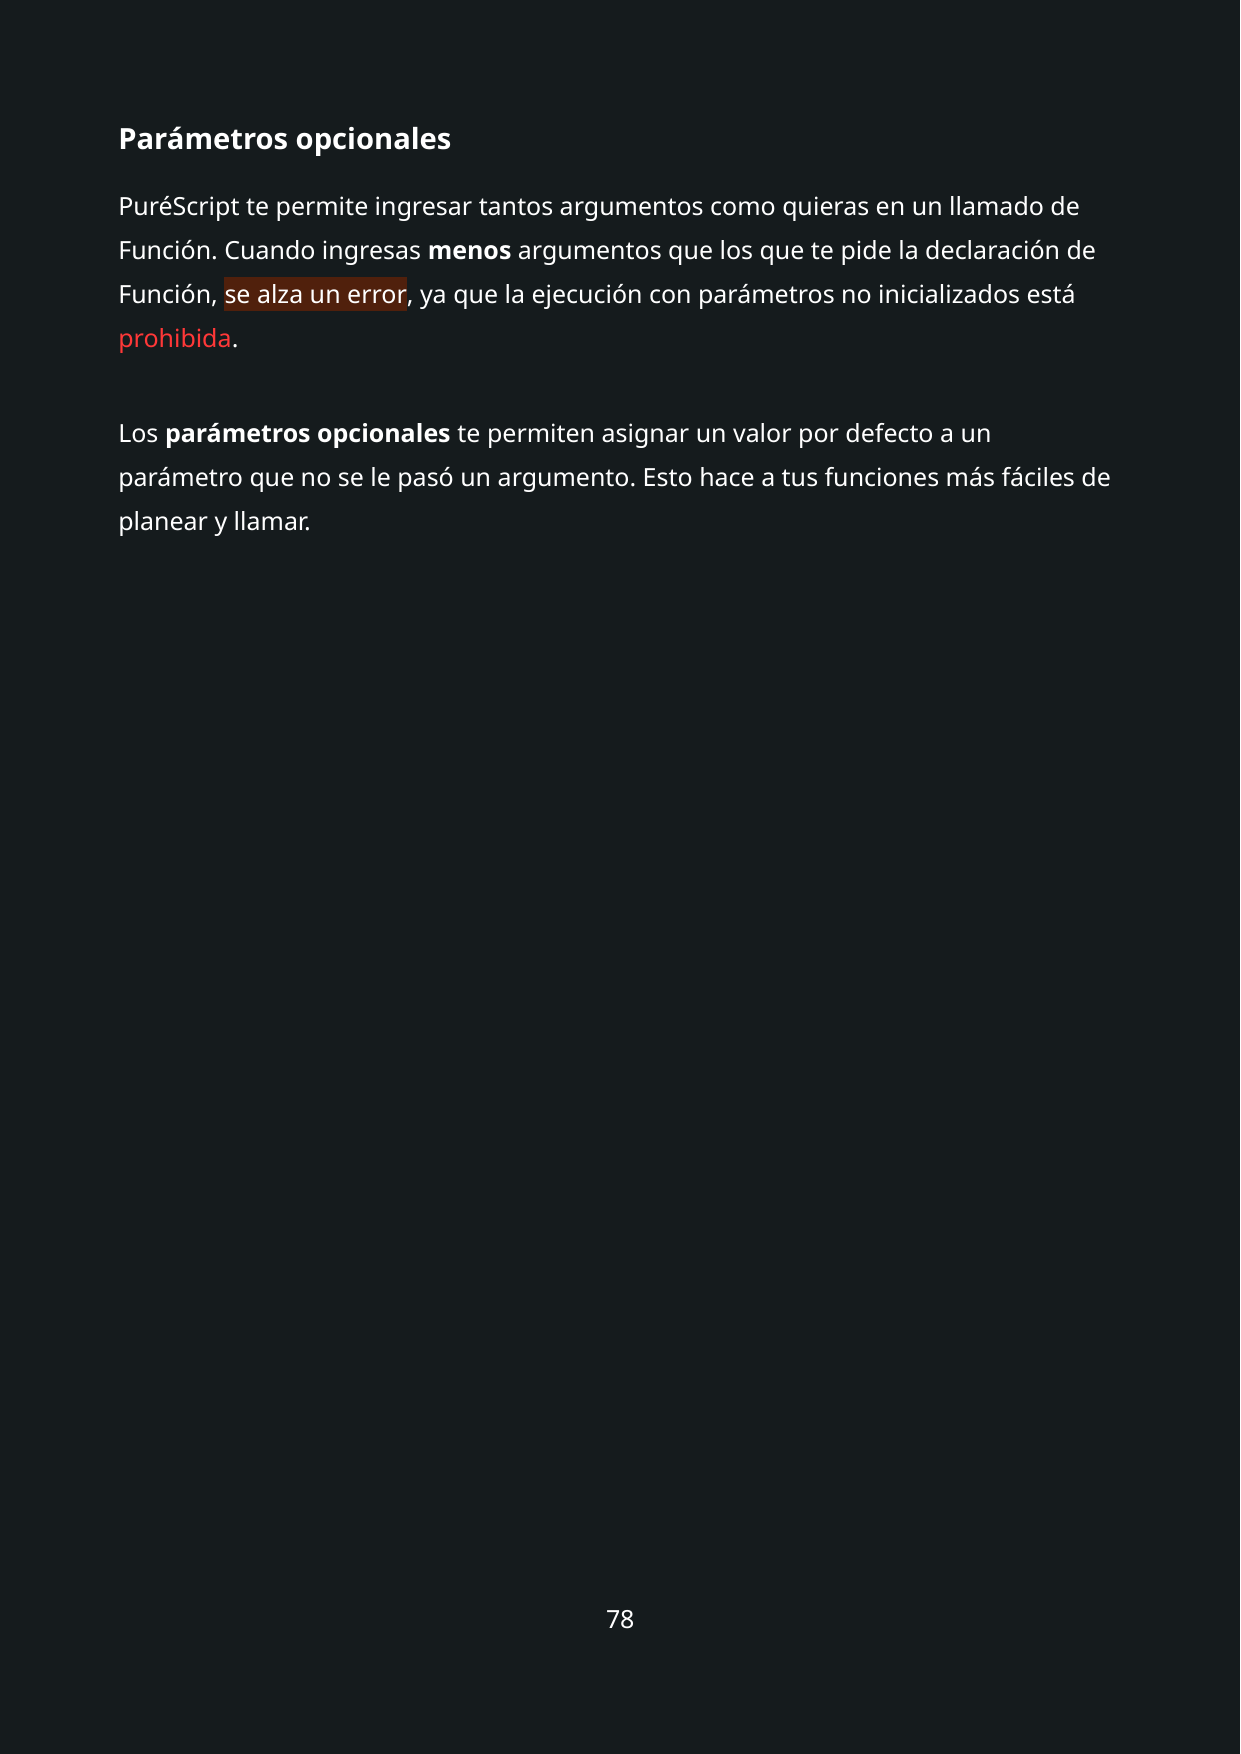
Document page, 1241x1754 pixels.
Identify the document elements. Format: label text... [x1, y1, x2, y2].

text PuréScript te permite ingresar tantos argumentos como quieras en un llamado de Función. Cuando ingresas menos argumentos que los que te pide la declaración de Función, se alza un error, ya que la ejecución con parámetros no inicializados está prohibida. [118, 188, 1122, 355]
text Los parámetros opcionales te permiten asignar un valor por defecto a un parámetro que no se le pasó un argumento. Esto hace a tus funciones más fáciles de planear y llamar. [118, 415, 1122, 538]
subtitle Parámetros opcionales [118, 118, 1122, 158]
